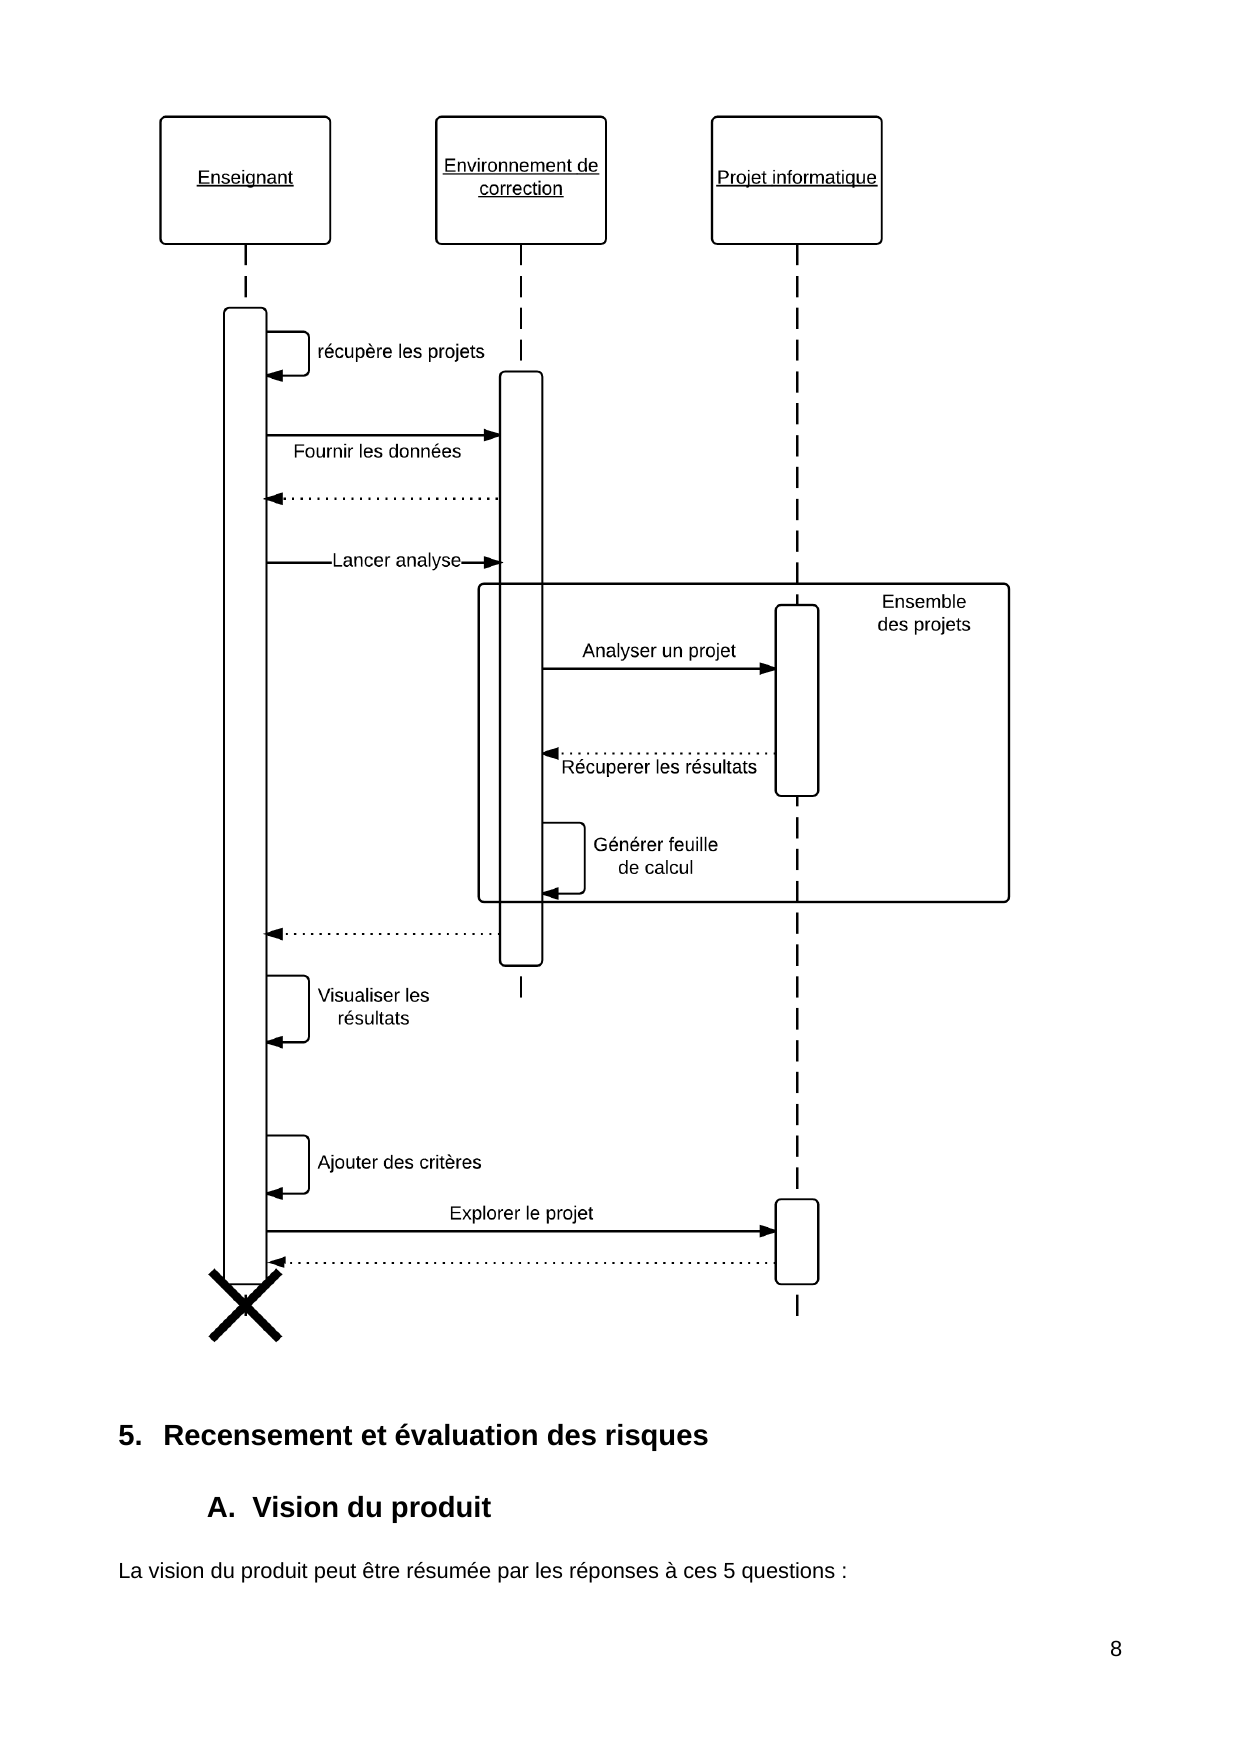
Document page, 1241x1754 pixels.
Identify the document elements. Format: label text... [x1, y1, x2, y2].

text La vision du produit peut être résumée par les réponses à ces 5 questions : [118, 1558, 1122, 1583]
subtitle Vision du produit [178, 1490, 1122, 1524]
subtitle Recensement et évaluation des risques [118, 1418, 1122, 1452]
